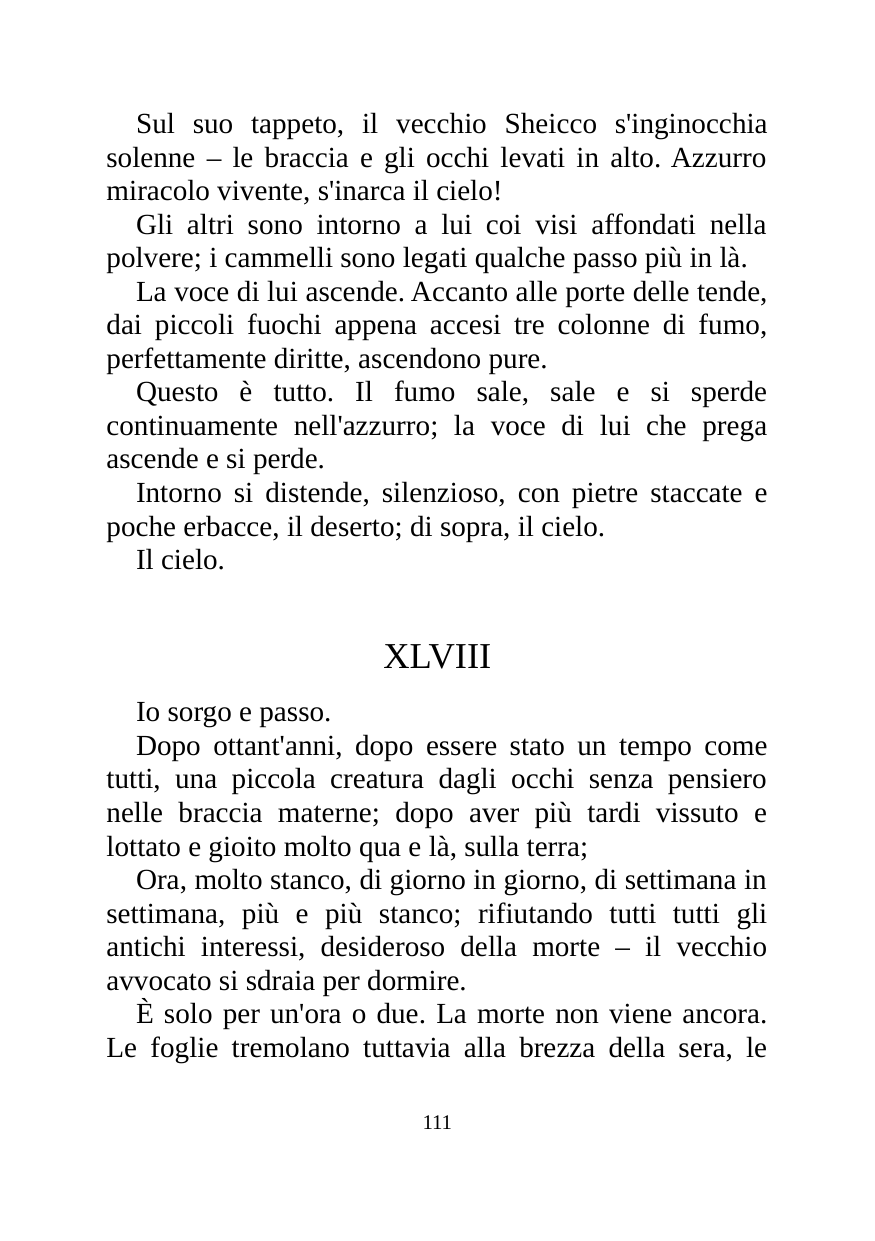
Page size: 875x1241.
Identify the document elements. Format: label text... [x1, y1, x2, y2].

text Il cielo. [106, 542, 768, 576]
text È solo per un'ora o due. La morte non viene ancora. Le foglie tremolano tuttavia alla brezza della sera, le [106, 996, 768, 1063]
text Intorno si distende, silenzioso, con pietre staccate e poche erbacce, il deserto; di sopra, il cielo. [106, 475, 768, 542]
text Dopo ottant'anni, dopo essere stato un tempo come tutti, una piccola creatura dagli occhi senza pensiero nelle braccia materne; dopo aver più tardi vissuto e lottato e gioito molto qua e là, sulla terra; [106, 728, 768, 862]
text Ora, molto stanco, di giorno in giorno, di settimana in settimana, più e più stanco; rifiutando tutti tutti gli antichi interessi, desideroso della morte – il vecchio avvocato si sdraia per dormire. [106, 862, 768, 996]
text La voce di lui ascende. Accanto alle porte delle tende, dai piccoli fuochi appena accesi tre colonne di fumo, perfettamente diritte, ascendono pure. [106, 274, 768, 374]
text Io sorgo e passo. [106, 694, 768, 728]
text Gli altri sono intorno a lui coi visi affondati nella polvere; i cammelli sono legati qualche passo più in là. [106, 207, 768, 274]
subtitle XLVIII [106, 635, 768, 677]
text Questo è tutto. Il fumo sale, sale e si sperde continuamente nell'azzurro; la voce di lui che prega ascende e si perde. [106, 374, 768, 475]
text Sul suo tappeto, il vecchio Sheicco s'inginocchia solenne – le braccia e gli occhi levati in alto. Azzurro miracolo vivente, s'inarca il cielo! [106, 106, 768, 207]
